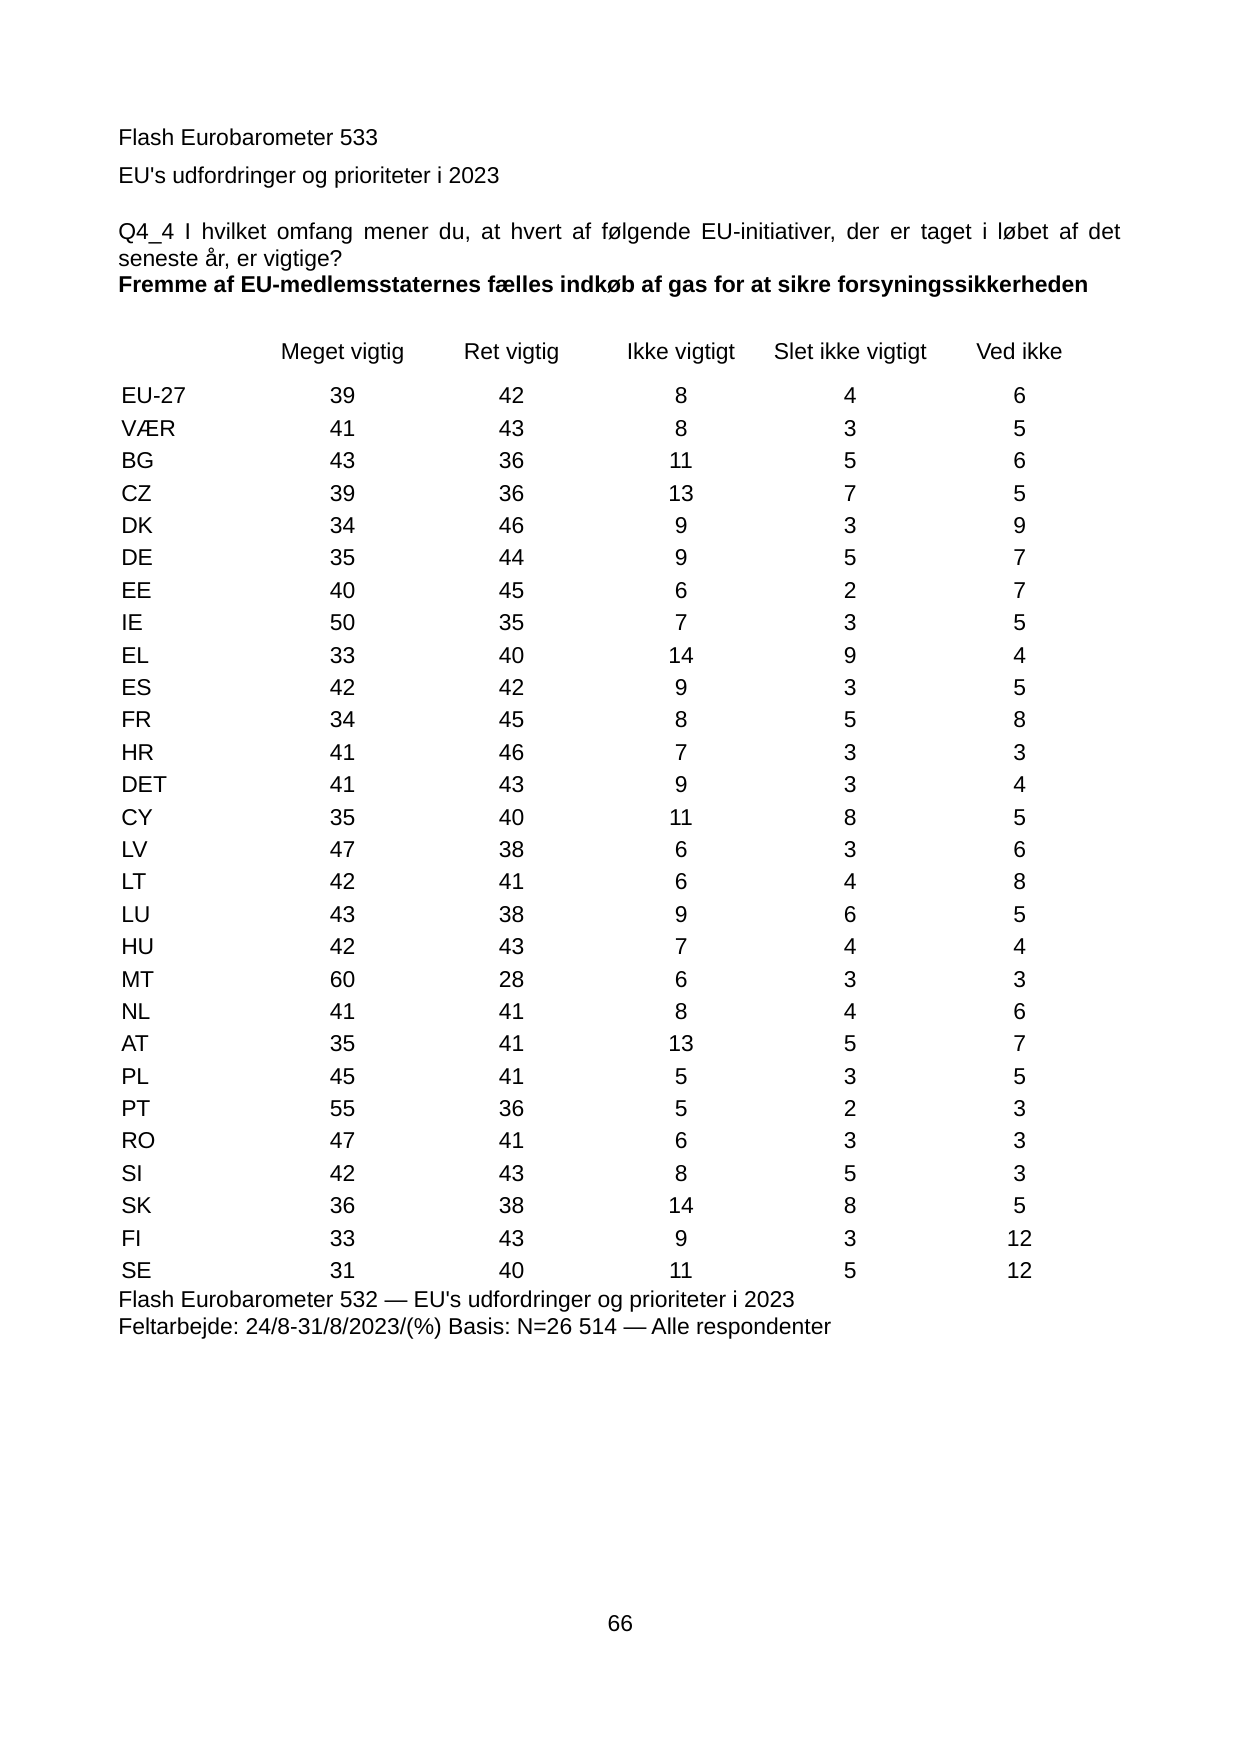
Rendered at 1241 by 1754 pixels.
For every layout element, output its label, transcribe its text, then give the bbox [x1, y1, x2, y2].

table_cell 5 [765, 1027, 935, 1060]
table_cell 41 [258, 736, 427, 768]
table_cell EE [118, 574, 258, 606]
table_cell 35 [258, 1027, 427, 1060]
table_cell 3 [765, 1125, 935, 1157]
table_cell 5 [935, 1060, 1104, 1092]
table_cell 3 [935, 1125, 1104, 1157]
table_cell 14 [596, 1189, 765, 1222]
text Feltarbejde: 24/8-31/8/2023/(%) Basis: N=26 514 — Alle respondenter [118, 1313, 1122, 1339]
table_cell 43 [427, 768, 596, 801]
table_cell 6 [935, 444, 1104, 477]
table_cell 8 [596, 379, 765, 412]
table_cell PT [118, 1092, 258, 1124]
table_cell MT [118, 963, 258, 995]
table_cell IE [118, 606, 258, 638]
table_cell 4 [935, 930, 1104, 962]
table_cell 46 [427, 736, 596, 768]
table_cell 40 [427, 639, 596, 671]
table_cell 2 [765, 1092, 935, 1124]
table_cell 11 [596, 444, 765, 477]
table_header Ret vigtig [427, 324, 596, 379]
table_cell LU [118, 898, 258, 930]
table_cell 41 [427, 1060, 596, 1092]
table_cell 47 [258, 833, 427, 865]
table_cell 7 [935, 574, 1104, 606]
table_cell 42 [258, 1157, 427, 1189]
table_cell 6 [935, 379, 1104, 412]
table_cell EU-27 [118, 379, 258, 412]
table_cell 42 [258, 671, 427, 703]
table_cell 6 [765, 898, 935, 930]
table_cell 4 [765, 379, 935, 412]
table_cell 41 [258, 995, 427, 1027]
table_cell 35 [427, 606, 596, 638]
table_cell 14 [596, 639, 765, 671]
table_cell 9 [596, 541, 765, 574]
table_cell 8 [596, 412, 765, 444]
table_cell 28 [427, 963, 596, 995]
table_cell 33 [258, 639, 427, 671]
table_cell 40 [427, 1254, 596, 1286]
table_cell 45 [427, 703, 596, 736]
table_cell 46 [427, 509, 596, 541]
table_cell 7 [596, 736, 765, 768]
table_cell 3 [765, 736, 935, 768]
table_cell 41 [427, 1125, 596, 1157]
table_cell LT [118, 865, 258, 898]
text Q4_4 I hvilket omfang mener du, at hvert af følgende EU-initiativer, der er taget i løbet af det seneste år, er vigtige? [118, 218, 1122, 271]
table_cell 31 [258, 1254, 427, 1286]
table_cell 8 [935, 703, 1104, 736]
table_cell EL [118, 639, 258, 671]
table_cell 41 [258, 412, 427, 444]
table_cell 39 [258, 477, 427, 509]
table_cell 33 [258, 1222, 427, 1254]
table_cell 39 [258, 379, 427, 412]
table_cell ES [118, 671, 258, 703]
table_cell 4 [935, 768, 1104, 801]
table_cell AT [118, 1027, 258, 1060]
table_cell SI [118, 1157, 258, 1189]
table_cell 4 [765, 865, 935, 898]
text Flash Eurobarometer 532 — EU's udfordringer og prioriteter i 2023 [118, 1286, 1122, 1313]
table_cell 6 [596, 574, 765, 606]
table_cell 5 [765, 541, 935, 574]
table_cell VÆR [118, 412, 258, 444]
table_cell 7 [596, 606, 765, 638]
table_cell 43 [258, 898, 427, 930]
table_header Ved ikke [935, 324, 1104, 379]
table_cell 43 [258, 444, 427, 477]
table_cell 47 [258, 1125, 427, 1157]
table_cell 7 [935, 541, 1104, 574]
table_cell 45 [427, 574, 596, 606]
table_cell 9 [596, 898, 765, 930]
table_cell 44 [427, 541, 596, 574]
table_cell 12 [935, 1222, 1104, 1254]
table_cell 55 [258, 1092, 427, 1124]
table_cell 3 [935, 1092, 1104, 1124]
table_cell LV [118, 833, 258, 865]
table_cell 43 [427, 412, 596, 444]
table_cell 42 [258, 930, 427, 962]
table_cell 5 [765, 703, 935, 736]
table_cell DET [118, 768, 258, 801]
table_cell 9 [596, 509, 765, 541]
table_cell 35 [258, 541, 427, 574]
table_cell 5 [935, 412, 1104, 444]
table_cell 6 [596, 833, 765, 865]
table_cell 5 [765, 444, 935, 477]
table_cell 8 [596, 995, 765, 1027]
table_cell 9 [935, 509, 1104, 541]
table_cell 5 [935, 477, 1104, 509]
table_cell SK [118, 1189, 258, 1222]
table_cell SE [118, 1254, 258, 1286]
table_cell 35 [258, 801, 427, 833]
table_cell 3 [765, 606, 935, 638]
table_cell 38 [427, 898, 596, 930]
table_cell 9 [765, 639, 935, 671]
table_cell 2 [765, 574, 935, 606]
table_cell 8 [596, 1157, 765, 1189]
table_cell 8 [596, 703, 765, 736]
table_cell 3 [765, 1060, 935, 1092]
table_cell 41 [258, 768, 427, 801]
table_cell 41 [427, 1027, 596, 1060]
table_cell 11 [596, 801, 765, 833]
table_cell 6 [596, 1125, 765, 1157]
table_cell 3 [765, 963, 935, 995]
table_cell 5 [765, 1157, 935, 1189]
table_cell CZ [118, 477, 258, 509]
table_cell FI [118, 1222, 258, 1254]
table_cell 5 [935, 671, 1104, 703]
table_cell 34 [258, 703, 427, 736]
table_cell 4 [765, 995, 935, 1027]
table_cell 5 [935, 1189, 1104, 1222]
table_cell 5 [935, 606, 1104, 638]
table_cell 4 [935, 639, 1104, 671]
table_cell 43 [427, 1157, 596, 1189]
table_cell 41 [427, 865, 596, 898]
table_header [118, 324, 258, 379]
table_cell 6 [596, 865, 765, 898]
table_cell 3 [765, 768, 935, 801]
table_cell FR [118, 703, 258, 736]
table_cell 8 [765, 801, 935, 833]
text Fremme af EU-medlemsstaternes fælles indkøb af gas for at sikre forsyningssikkerheden [118, 271, 1122, 297]
table_cell 50 [258, 606, 427, 638]
table_cell PL [118, 1060, 258, 1092]
table_cell 38 [427, 1189, 596, 1222]
table_header Slet ikke vigtigt [765, 324, 935, 379]
table_cell HU [118, 930, 258, 962]
table_cell DK [118, 509, 258, 541]
table_cell 43 [427, 1222, 596, 1254]
table_cell 45 [258, 1060, 427, 1092]
table_cell 3 [935, 963, 1104, 995]
table_cell 3 [765, 509, 935, 541]
table_cell 13 [596, 477, 765, 509]
table_cell 3 [765, 412, 935, 444]
table_cell 43 [427, 930, 596, 962]
table_cell 60 [258, 963, 427, 995]
table_cell HR [118, 736, 258, 768]
table_cell 5 [596, 1092, 765, 1124]
table_cell 38 [427, 833, 596, 865]
table_cell 36 [427, 444, 596, 477]
table_cell 11 [596, 1254, 765, 1286]
table_cell 5 [596, 1060, 765, 1092]
table_cell 7 [935, 1027, 1104, 1060]
table_cell 42 [427, 379, 596, 412]
table_cell 40 [427, 801, 596, 833]
table_cell 3 [765, 1222, 935, 1254]
table_header Ikke vigtigt [596, 324, 765, 379]
table_cell 5 [935, 898, 1104, 930]
table_cell BG [118, 444, 258, 477]
table_cell 3 [935, 736, 1104, 768]
table_cell 3 [765, 671, 935, 703]
table_cell 12 [935, 1254, 1104, 1286]
table_cell NL [118, 995, 258, 1027]
table_cell 41 [427, 995, 596, 1027]
table_cell 36 [427, 477, 596, 509]
table_cell 8 [765, 1189, 935, 1222]
table_cell 7 [765, 477, 935, 509]
table_cell DE [118, 541, 258, 574]
table_cell 40 [258, 574, 427, 606]
table_cell 9 [596, 1222, 765, 1254]
table_cell RO [118, 1125, 258, 1157]
table_cell CY [118, 801, 258, 833]
table_cell 5 [765, 1254, 935, 1286]
table_cell 36 [427, 1092, 596, 1124]
table_cell 9 [596, 671, 765, 703]
table_cell 9 [596, 768, 765, 801]
table_cell 34 [258, 509, 427, 541]
table_cell 42 [427, 671, 596, 703]
table_cell 6 [935, 833, 1104, 865]
table_cell 3 [765, 833, 935, 865]
table_cell 36 [258, 1189, 427, 1222]
table_header Meget vigtig [258, 324, 427, 379]
table_cell 13 [596, 1027, 765, 1060]
table_cell 5 [935, 801, 1104, 833]
table_cell 8 [935, 865, 1104, 898]
table_cell 7 [596, 930, 765, 962]
table_cell 4 [765, 930, 935, 962]
table_cell 6 [935, 995, 1104, 1027]
table_cell 42 [258, 865, 427, 898]
table_cell 6 [596, 963, 765, 995]
table_cell 3 [935, 1157, 1104, 1189]
